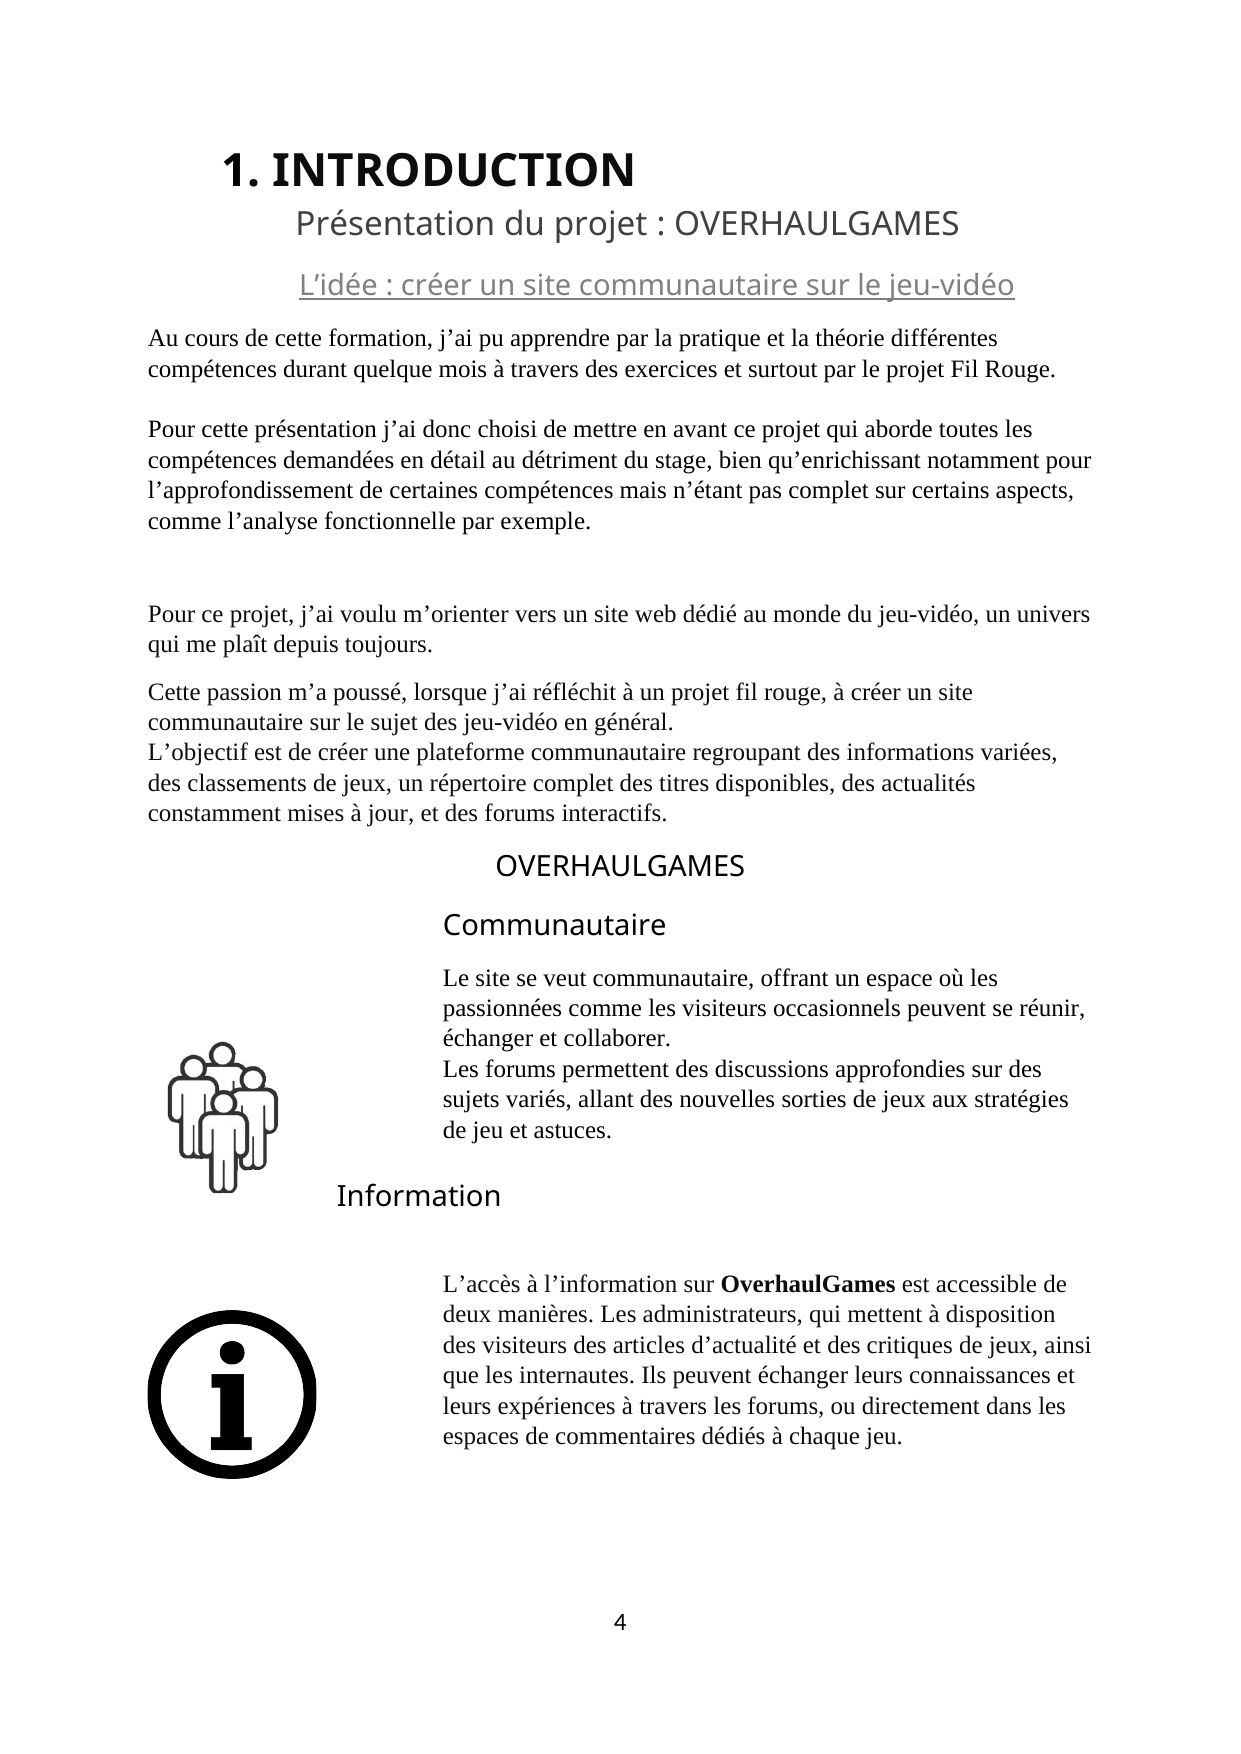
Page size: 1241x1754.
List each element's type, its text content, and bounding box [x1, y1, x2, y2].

text Cette passion m’a poussé, lorsque j’ai réfléchit à un projet fil rouge, à créer un site communautaire sur le sujet des jeu-vidéo en général. L’objectif est de créer une plateforme communautaire regroupant des informations variées, des classements de jeux, un répertoire complet des titres disponibles, des actualités constamment mises à jour, et des forums interactifs. [148, 677, 1093, 827]
text Présentation du projet : OVERHAULGAMES [295, 200, 1093, 245]
text OVERHAULGAMES [148, 845, 1093, 885]
text 1. INTRODUCTION [148, 137, 1093, 200]
text Au cours de cette formation, j’ai pu apprendre par la pratique et la théorie différentes compétences durant quelque mois à travers des exercices et surtout par le projet Fil Rouge. Pour cette présentation j’ai donc choisi de mettre en avant ce projet qui aborde toutes les compétences demandées en détail au détriment du stage, bien qu’enrichissant notamment pour l’approfondissement de certaines compétences mais n’étant pas complet sur certains aspects, comme l’analyse fonctionnelle par exemple. [148, 323, 1093, 534]
text Communautaire [443, 904, 1093, 944]
text Information [148, 1162, 1093, 1219]
text Pour ce projet, j’ai voulu m’orienter vers un site web dédié au monde du jeu-vidéo, un univers qui me plaît depuis toujours. [148, 599, 1093, 658]
text Le site se veut communautaire, offrant un espace où les passionnées comme les visiteurs occasionnels peuvent se réunir, échanger et collaborer. Les forums permettent des discussions approfondies sur des sujets variés, allant des nouvelles sorties de jeux aux stratégies de jeu et astuces. [443, 963, 1093, 1143]
text L’idée : créer un site communautaire sur le jeu-vidéo [221, 264, 1093, 304]
text L’accès à l’information sur OverhaulGames est accessible de deux manières. Les administrateurs, qui mettent à disposition des visiteurs des articles d’actualité et des critiques de jeux, ainsi que les internautes. Ils peuvent échanger leurs connaissances et leurs expériences à travers les forums, ou directement dans les espaces de commentaires dédiés à chaque jeu. [443, 1239, 1093, 1450]
